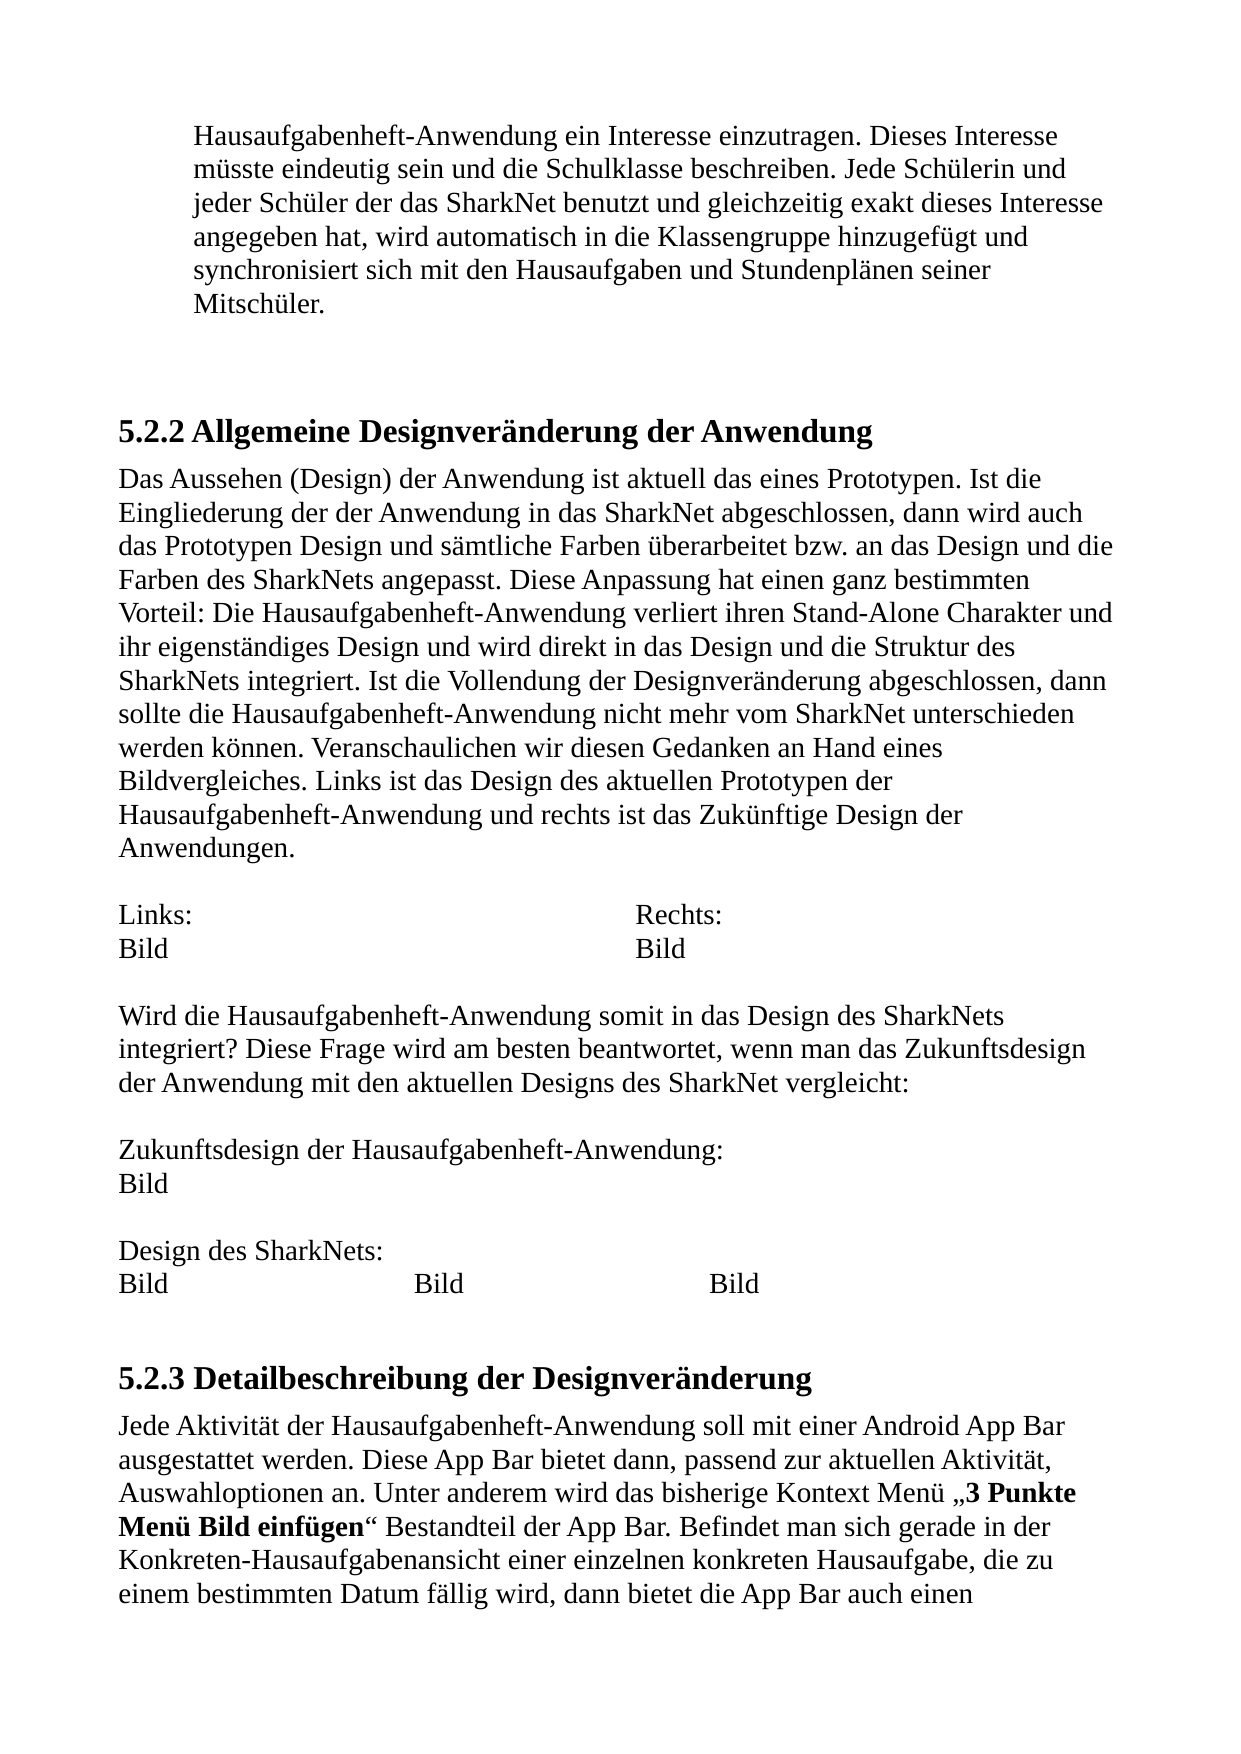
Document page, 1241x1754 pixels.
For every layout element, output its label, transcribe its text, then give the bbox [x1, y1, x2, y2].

text Bild Bild [118, 931, 1122, 964]
text Bild [118, 1166, 1122, 1199]
subtitle 5.2.3 Detailbeschreibung der Designveränderung [118, 1358, 1122, 1397]
subtitle 5.2.2 Allgemeine Designveränderung der Anwendung [118, 411, 1122, 449]
text Bild Bild Bild [118, 1266, 1122, 1300]
text Wird die Hausaufgabenheft-Anwendung somit in das Design des SharkNets integriert? Diese Frage wird am besten beantwortet, wenn man das Zukunftsdesign der Anwendung mit den aktuellen Designs des SharkNet vergleicht: [118, 998, 1122, 1099]
text Links: Rechts: [118, 897, 1122, 931]
text Jede Aktivität der Hausaufgabenheft-Anwendung soll mit einer Android App Bar ausgestattet werden. Diese App Bar bietet dann, passend zur aktuellen Aktivität, Auswahloptionen an. Unter anderem wird das bisherige Kontext Menü „3 Punkte Menü Bild einfügen“ Bestandteil der App Bar. Befindet man sich gerade in der Konkreten-Hausaufgabenansicht einer einzelnen konkreten Hausaufgabe, die zu einem bestimmten Datum fällig wird, dann bietet die App Bar auch einen [118, 1408, 1122, 1609]
list Hausaufgabenheft-Anwendung ein Interesse einzutragen. Dieses Interesse müsste eindeutig sein und die Schulklasse beschreiben. Jede Schülerin und jeder Schüler der das SharkNet benutzt und gleichzeitig exakt dieses Interesse angegeben hat, wird automatisch in die Klassengruppe hinzugefügt und synchronisiert sich mit den Hausaufgaben und Stundenplänen seiner Mitschüler. [156, 118, 1122, 319]
text Design des SharkNets: [118, 1233, 1122, 1266]
text Das Aussehen (Design) der Anwendung ist aktuell das eines Prototypen. Ist die Eingliederung der der Anwendung in das SharkNet abgeschlossen, dann wird auch das Prototypen Design und sämtliche Farben überarbeitet bzw. an das Design und die Farben des SharkNets angepasst. Diese Anpassung hat einen ganz bestimmten Vorteil: Die Hausaufgabenheft-Anwendung verliert ihren Stand-Alone Charakter und ihr eigenständiges Design und wird direkt in das Design und die Struktur des SharkNets integriert. Ist die Vollendung der Designveränderung abgeschlossen, dann sollte die Hausaufgabenheft-Anwendung nicht mehr vom SharkNet unterschieden werden können. Veranschaulichen wir diesen Gedanken an Hand eines Bildvergleiches. Links ist das Design des aktuellen Prototypen der Hausaufgabenheft-Anwendung und rechts ist das Zukünftige Design der Anwendungen. [118, 461, 1122, 864]
text Zukunftsdesign der Hausaufgabenheft-Anwendung: [118, 1132, 1122, 1166]
